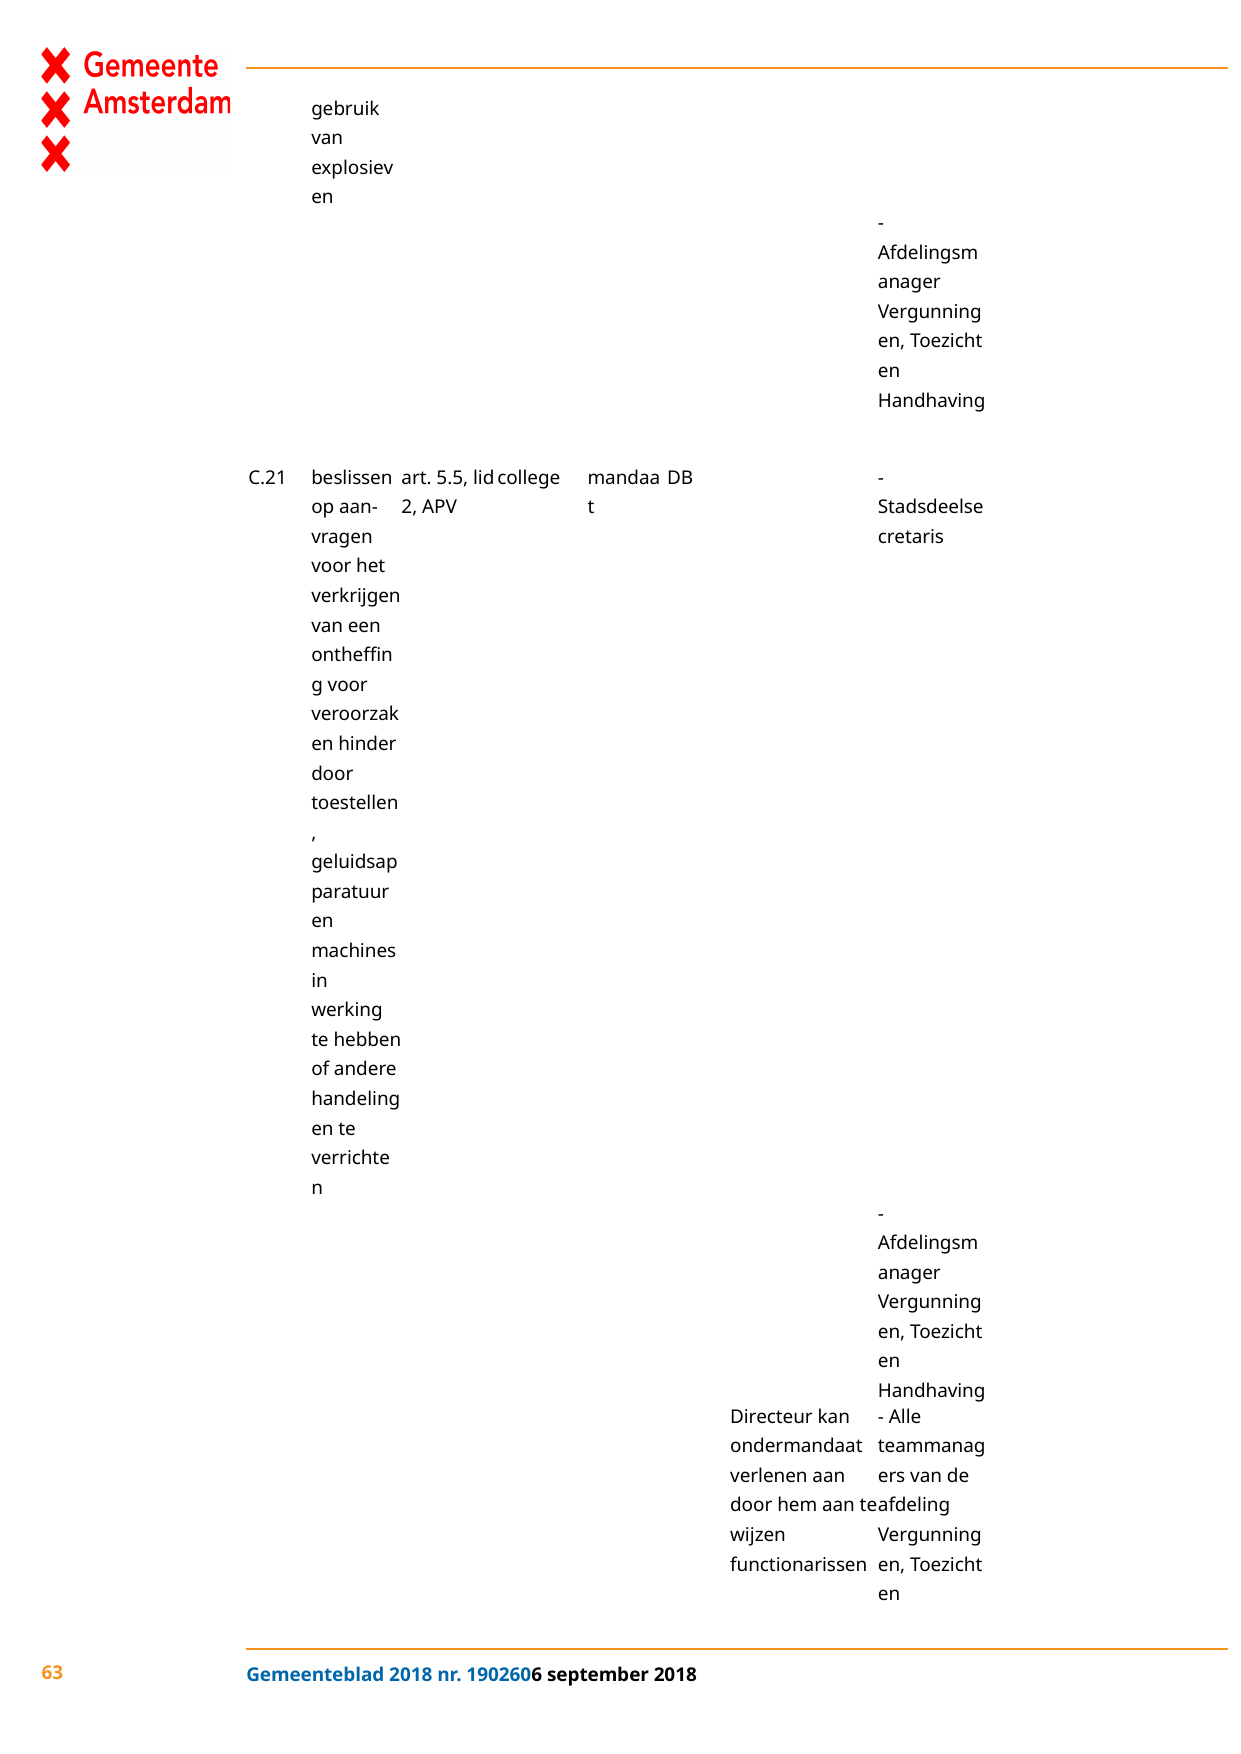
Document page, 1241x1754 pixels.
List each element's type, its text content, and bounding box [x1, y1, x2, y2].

table_cell [730, 438, 878, 464]
table_cell [497, 95, 587, 209]
table_cell [588, 1403, 667, 1606]
table_cell [1069, 413, 1152, 438]
table_cell [401, 438, 497, 464]
table_cell [248, 209, 311, 412]
table_cell [1069, 209, 1152, 412]
table_cell [401, 209, 497, 412]
table_cell [730, 1200, 878, 1403]
table_cell [987, 464, 1069, 1200]
table_cell [248, 1200, 311, 1403]
table_cell [730, 209, 878, 412]
table_cell [588, 209, 667, 412]
table_cell [987, 1403, 1069, 1606]
table_cell [497, 1200, 587, 1403]
table_cell [1069, 1403, 1152, 1606]
table_cell C.21 [248, 464, 311, 1200]
table_cell [730, 413, 878, 438]
table_cell [1069, 95, 1152, 209]
table_cell [401, 413, 497, 438]
table_cell [311, 1200, 401, 1403]
table_cell [311, 209, 401, 412]
table_cell [248, 413, 311, 438]
table_cell [667, 1403, 730, 1606]
table_cell [667, 438, 730, 464]
table_cell [878, 438, 987, 464]
table_cell gebruik van explosieven [311, 95, 401, 209]
table_cell [1069, 438, 1152, 464]
table_cell Directeur kan ondermandaat verlenen aan door hem aan te wijzen functionarissen [730, 1403, 878, 1606]
table_cell [588, 438, 667, 464]
table_cell - Afdelingsmanager Vergunningen, Toezicht en Handhaving [878, 209, 987, 412]
table_cell [987, 95, 1069, 209]
table_cell [497, 209, 587, 412]
table_cell mandaat [588, 464, 667, 1200]
table_cell DB [667, 464, 730, 1200]
table_cell [588, 413, 667, 438]
table_cell [311, 438, 401, 464]
table_cell [878, 95, 987, 209]
table_cell [401, 95, 497, 209]
table_cell art. 5.5, lid 2, APV [401, 464, 497, 1200]
table_cell [987, 1200, 1069, 1403]
table_cell [1069, 1200, 1152, 1403]
table_cell [667, 413, 730, 438]
table_cell [497, 1403, 587, 1606]
picture [41, 47, 231, 172]
table_cell [730, 95, 878, 209]
table_cell [1069, 464, 1152, 1200]
table_cell [667, 1200, 730, 1403]
table_cell - Afdelingsmanager Vergunningen, Toezicht en Handhaving [878, 1200, 987, 1403]
table_cell [497, 438, 587, 464]
table_cell college [497, 464, 587, 1200]
table_cell [497, 413, 587, 438]
table_cell [401, 1403, 497, 1606]
table_cell [667, 209, 730, 412]
table_cell [987, 413, 1069, 438]
table_cell - Alle teammanagers van de afdeling Vergunningen, Toezicht en [878, 1403, 987, 1606]
table_cell beslissen op aan-vragen voor het verkrijgen van een ontheffing voor veroorzaken hinder door toestellen, geluidsapparatuur en machines in werking te hebben of andere handelingen te verrichten [311, 464, 401, 1200]
table_cell [987, 209, 1069, 412]
table_cell [248, 1403, 311, 1606]
table_cell [248, 438, 311, 464]
table_cell [987, 438, 1069, 464]
table_cell [401, 1200, 497, 1403]
table_cell [878, 413, 987, 438]
table_cell [311, 1403, 401, 1606]
table_cell [667, 95, 730, 209]
table_cell [588, 1200, 667, 1403]
table_cell [311, 413, 401, 438]
table_cell - Stadsdeelsecretaris [878, 464, 987, 1200]
table_cell [730, 464, 878, 1200]
table_cell [248, 95, 311, 209]
table_cell [588, 95, 667, 209]
